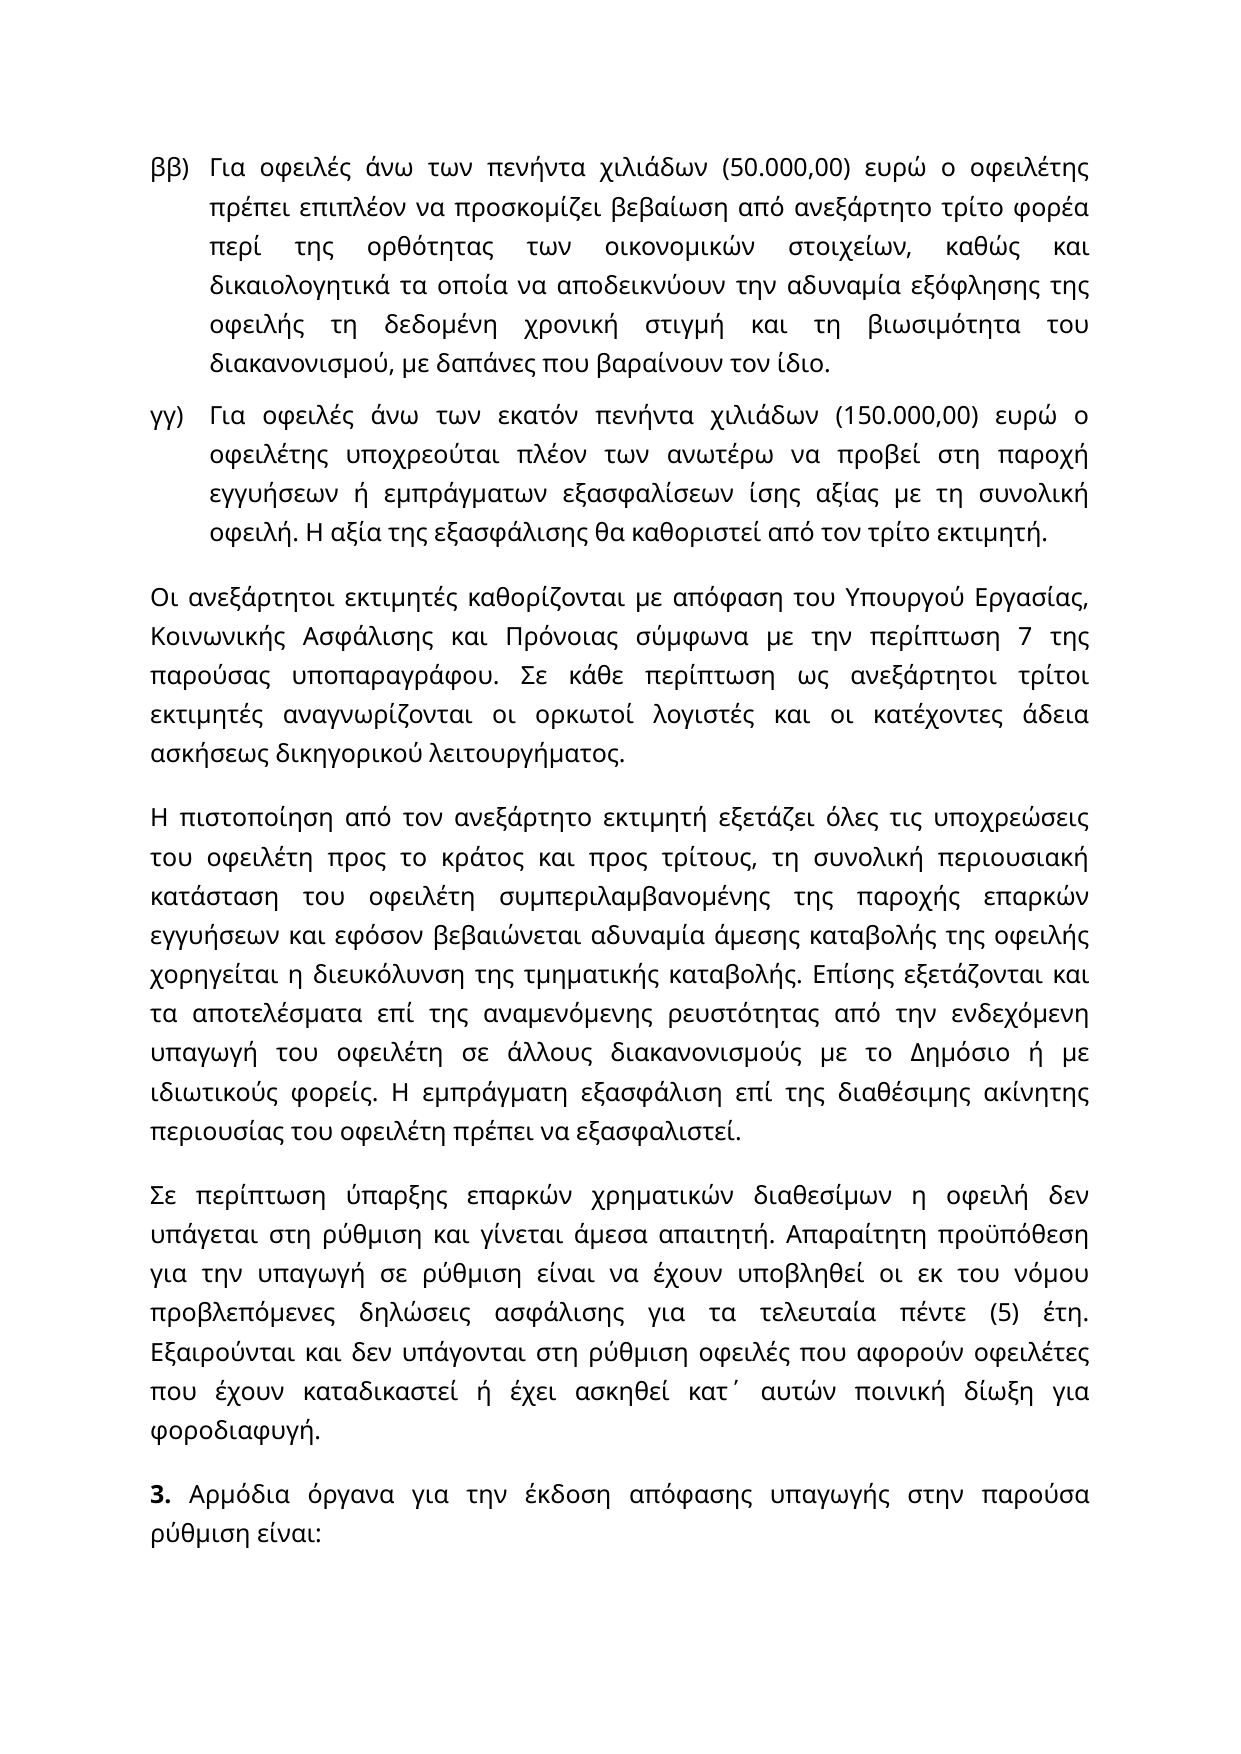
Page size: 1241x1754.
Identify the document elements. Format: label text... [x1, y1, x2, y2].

text Οι ανεξάρτητοι εκτιμητές καθορίζονται με απόφαση του Υπουργού Εργασίας, Κοινωνικής Ασφάλισης και Πρόνοιας σύμφωνα με την περίπτωση 7 της παρούσας υποπαραγράφου. Σε κάθε περίπτωση ως ανεξάρτητοι τρίτοι εκτιμητές αναγνωρίζονται οι ορκωτοί λογιστές και οι κατέχοντες άδεια ασκήσεως δικηγορικού λειτουργήματος. [150, 579, 1090, 770]
list ββ) Για οφειλές άνω των πενήντα χιλιάδων (50.000,00) ευρώ ο οφειλέτης πρέπει επιπλέον να προσκομίζει βεβαίωση από ανεξάρτητο τρίτο φορέα περί της ορθότητας των οικονομικών στοιχείων, καθώς και δικαιολογητικά τα οποία να αποδεικνύουν την αδυναμία εξόφλησης της οφειλής τη δεδομένη χρονική στιγμή και τη βιωσιμότητα του διακανονισμού, με δαπάνες που βαραίνουν τον ίδιο. [150, 150, 1090, 380]
text Η πιστοποίηση από τον ανεξάρτητο εκτιμητή εξετάζει όλες τις υποχρεώσεις του οφειλέτη προς το κράτος και προς τρίτους, τη συνολική περιουσιακή κατάσταση του οφειλέτη συμπεριλαμβανομένης της παροχής επαρκών εγγυήσεων και εφόσον βεβαιώνεται αδυναμία άμεσης καταβολής της οφειλής χορηγείται η διευκόλυνση της τμηματικής καταβολής. Επίσης εξετάζονται και τα αποτελέσματα επί της αναμενόμενης ρευστότητας από την ενδεχόμενη υπαγωγή του οφειλέτη σε άλλους διακανονισμούς με το Δημόσιο ή με ιδιωτικούς φορείς. Η εμπράγματη εξασφάλιση επί της διαθέσιμης ακίνητης περιουσίας του οφειλέτη πρέπει να εξασφαλιστεί. [150, 800, 1090, 1147]
list γγ) Για οφειλές άνω των εκατόν πενήντα χιλιάδων (150.000,00) ευρώ ο οφειλέτης υποχρεούται πλέον των ανωτέρω να προβεί στη παροχή εγγυήσεων ή εμπράγματων εξασφαλίσεων ίσης αξίας με τη συνολική οφειλή. Η αξία της εξασφάλισης θα καθοριστεί από τον τρίτο εκτιμητή. [150, 397, 1090, 549]
text 3. Αρμόδια όργανα για την έκδοση απόφασης υπαγωγής στην παρούσα ρύθμιση είναι: [150, 1477, 1090, 1550]
text Σε περίπτωση ύπαρξης επαρκών χρηματικών διαθεσίμων η οφειλή δεν υπάγεται στη ρύθμιση και γίνεται άμεσα απαιτητή. Απαραίτητη προϋπόθεση για την υπαγωγή σε ρύθμιση είναι να έχουν υποβληθεί οι εκ του νόμου προβλεπόμενες δηλώσεις ασφάλισης για τα τελευταία πέντε (5) έτη. Εξαιρούνται και δεν υπάγονται στη ρύθμιση οφειλές που αφορούν οφειλέτες που έχουν καταδικαστεί ή έχει ασκηθεί κατ΄ αυτών ποινική δίωξη για φοροδιαφυγή. [150, 1177, 1090, 1447]
